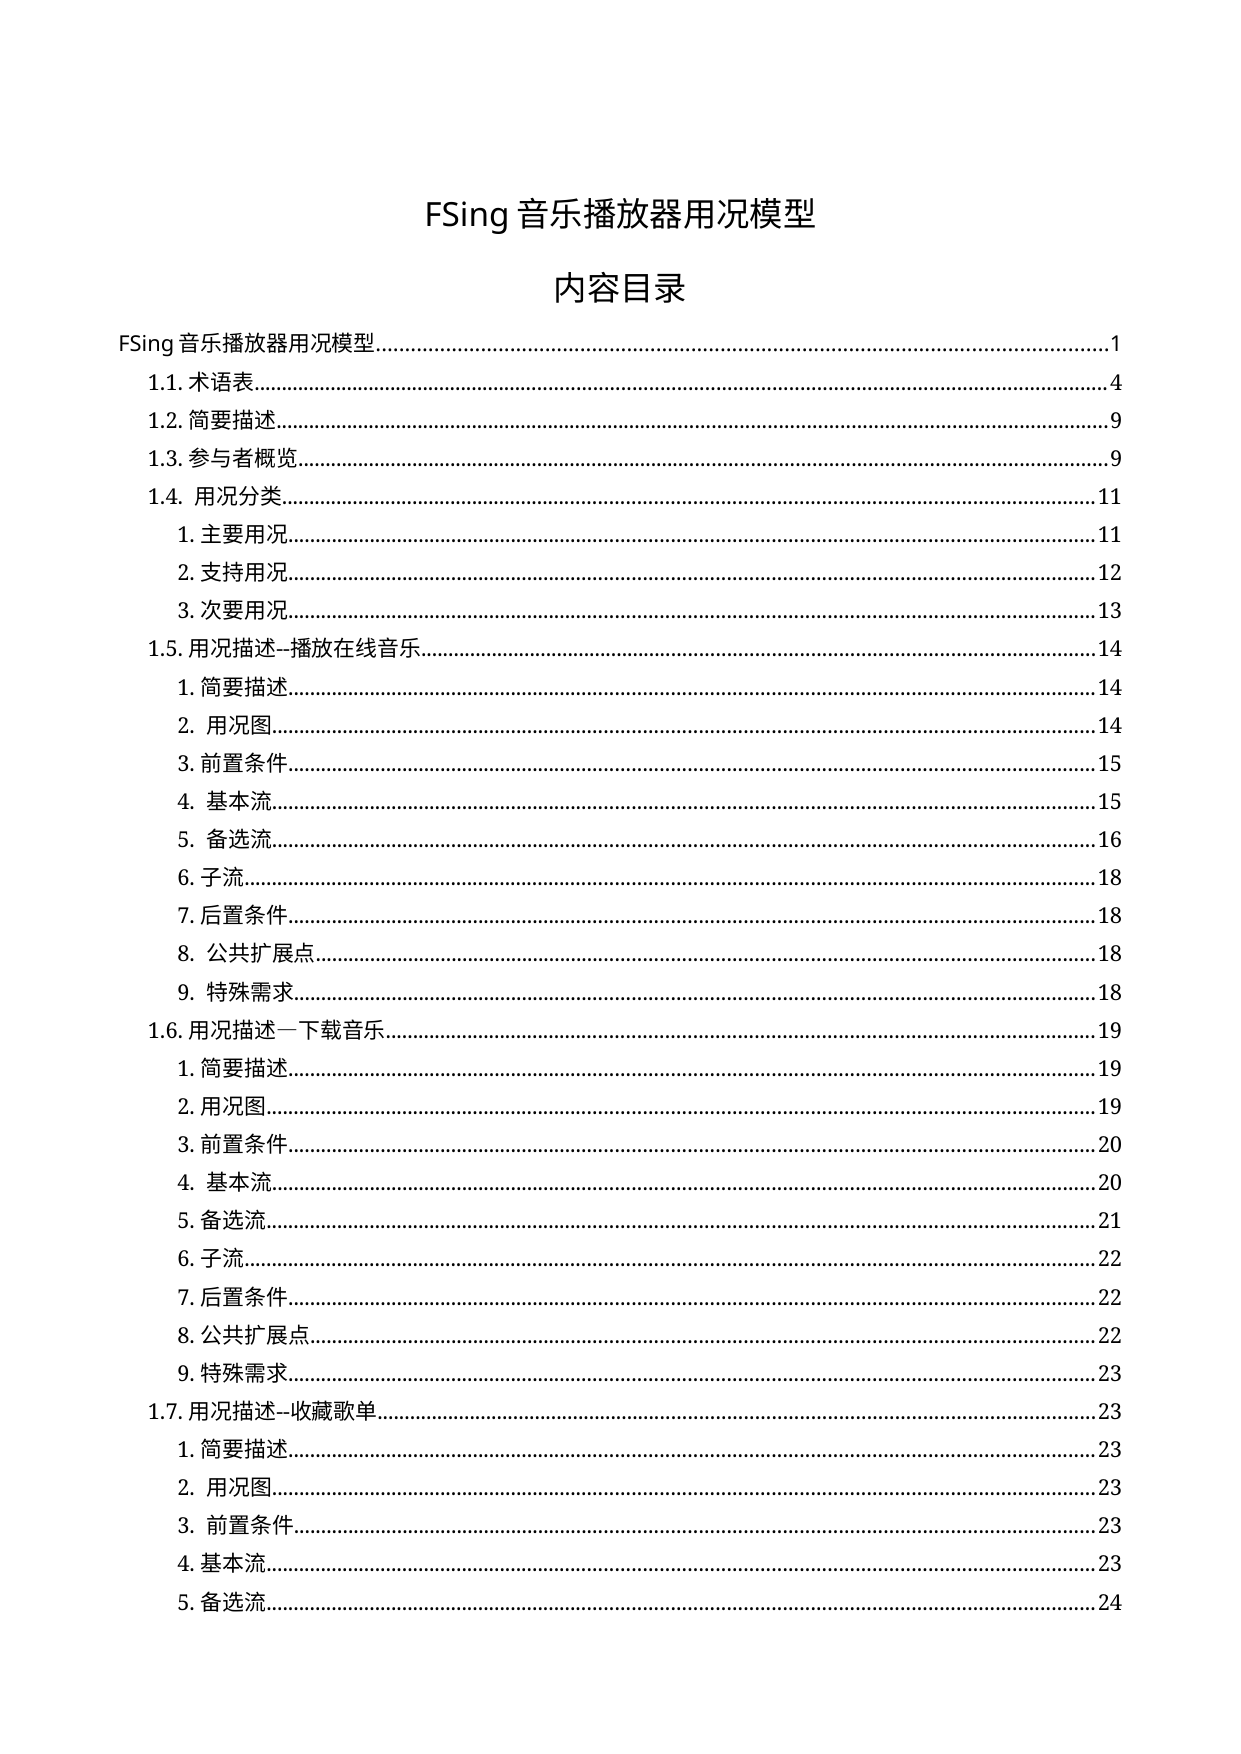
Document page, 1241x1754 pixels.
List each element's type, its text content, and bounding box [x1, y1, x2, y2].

text 7. 后置条件 18 [177, 898, 1122, 930]
text 2. 用况图 23 [177, 1470, 1122, 1502]
text 9. 特殊需求 23 [177, 1356, 1122, 1388]
text 3. 前置条件 15 [177, 746, 1122, 778]
text 3. 前置条件 23 [177, 1508, 1122, 1540]
text 1. 简要描述 14 [177, 669, 1122, 701]
text 5. 备选流 24 [177, 1584, 1122, 1616]
subtitle 内容目录 [118, 262, 1122, 310]
text 7. 后置条件 22 [177, 1279, 1122, 1311]
text 2. 用况图 14 [177, 708, 1122, 739]
text 9. 特殊需求 18 [177, 974, 1122, 1006]
text 8. 公共扩展点 18 [177, 936, 1122, 968]
text 1.6. 用况描述—下载音乐 19 [148, 1013, 1122, 1044]
text 2. 用况图 19 [177, 1089, 1122, 1121]
text 6. 子流 22 [177, 1241, 1122, 1273]
text 4. 基本流 23 [177, 1546, 1122, 1578]
text FSing音乐播放器用况模型 1 [118, 326, 1122, 358]
text 1. 简要描述 19 [177, 1051, 1122, 1083]
text 1.3. 参与者概览 9 [148, 441, 1122, 473]
text 1. 简要描述 23 [177, 1432, 1122, 1464]
text 8. 公共扩展点 22 [177, 1318, 1122, 1349]
text 5. 备选流 16 [177, 822, 1122, 854]
text 5. 备选流 21 [177, 1203, 1122, 1235]
text 1.4. 用况分类 11 [148, 479, 1122, 511]
text 4. 基本流 20 [177, 1165, 1122, 1197]
text 6. 子流 18 [177, 860, 1122, 892]
text 3. 前置条件 20 [177, 1127, 1122, 1159]
text 1.1. 术语表 4 [148, 364, 1122, 396]
subtitle FSing音乐播放器用况模型 [118, 188, 1122, 236]
text 4. 基本流 15 [177, 784, 1122, 816]
text 2. 支持用况 12 [177, 555, 1122, 587]
text 1.5. 用况描述--播放在线音乐 14 [148, 631, 1122, 663]
text 1. 主要用况 11 [177, 517, 1122, 549]
text 1.2. 简要描述 9 [148, 403, 1122, 434]
text 3. 次要用况 13 [177, 593, 1122, 625]
text 1.7. 用况描述--收藏歌单 23 [148, 1394, 1122, 1426]
